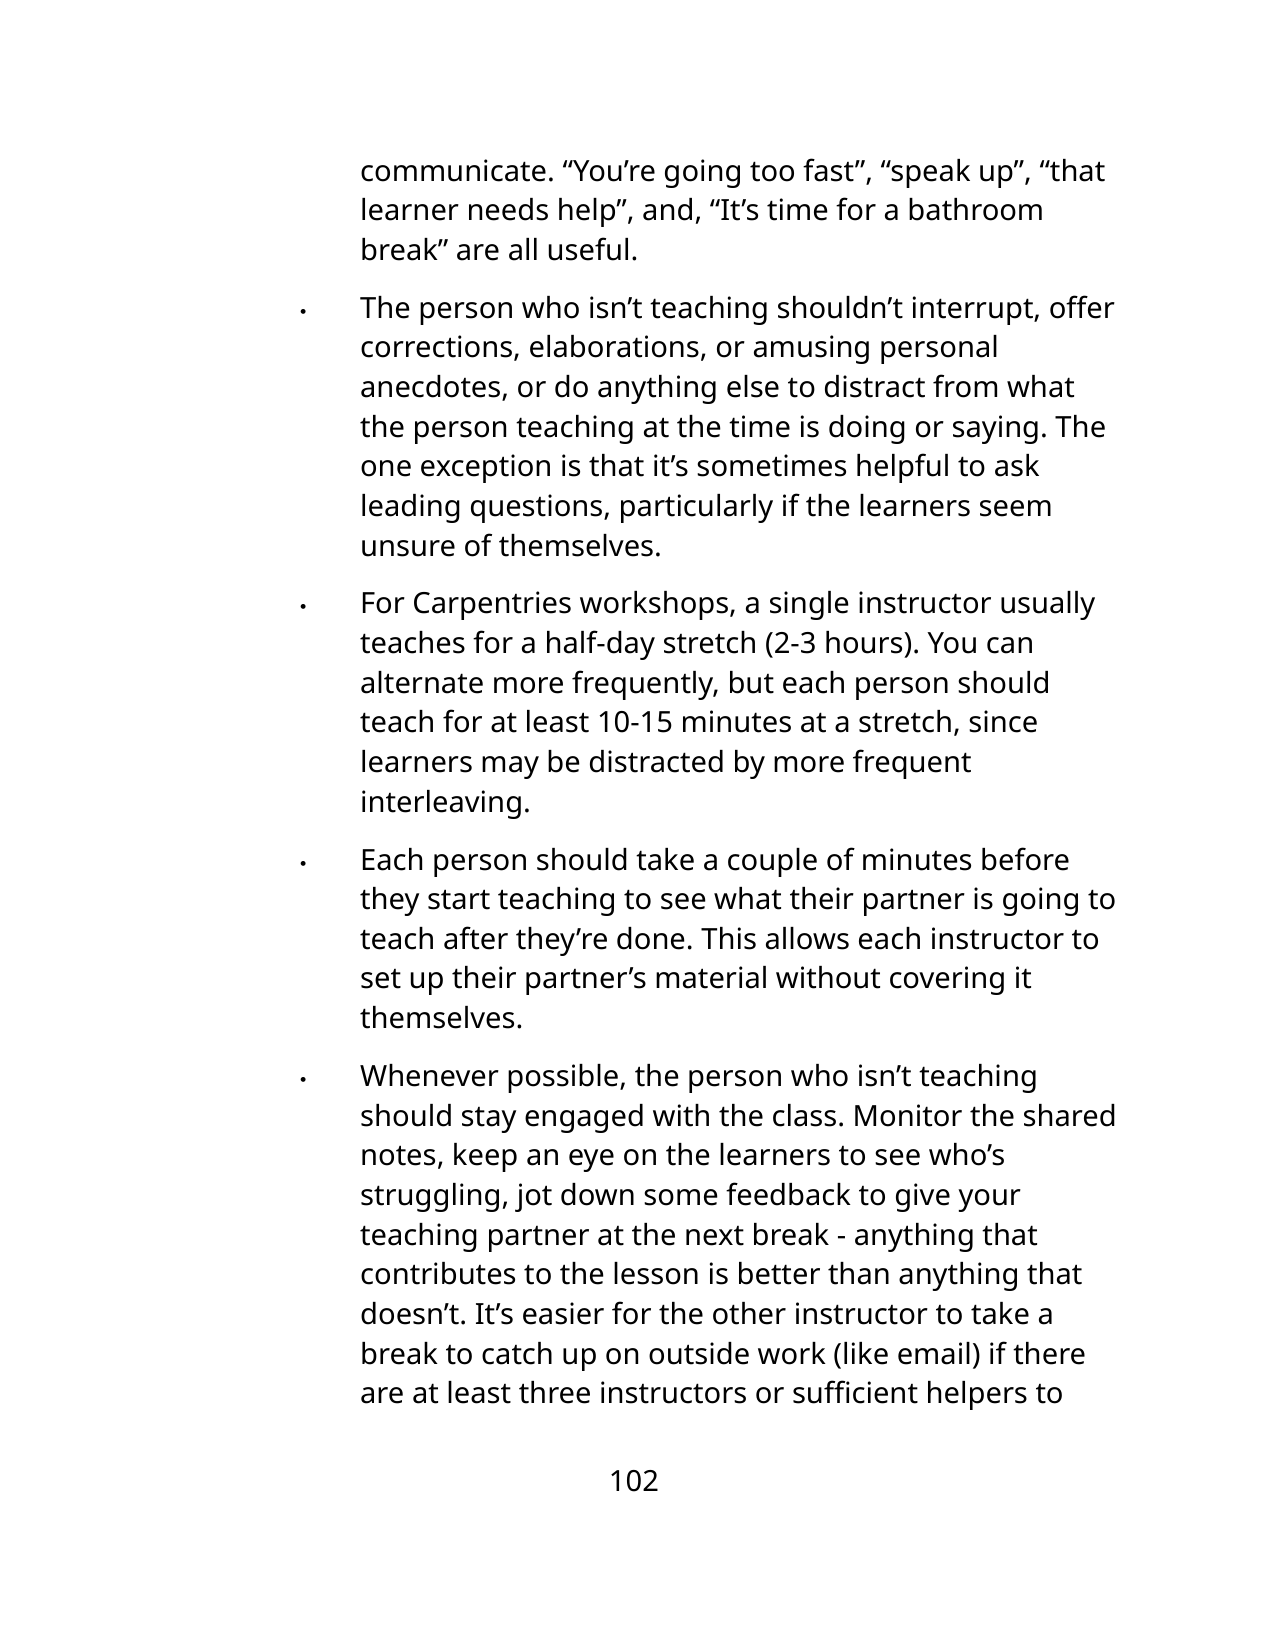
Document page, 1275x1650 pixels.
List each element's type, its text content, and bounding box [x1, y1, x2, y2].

list Whenever possible, the person who isn’t teaching should stay engaged with the class. Monitor the shared notes, keep an eye on the learners to see who’s struggling, jot down some feedback to give your teaching partner at the next break - anything that contributes to the lesson is better than anything that doesn’t. It’s easier for the other instructor to take a break to catch up on outside work (like email) if there are at least three instructors or sufficient helpers to [300, 1055, 1125, 1412]
list communicate. “You’re going too fast”, “speak up”, “that learner needs help”, and, “It’s time for a bathroom break” are all useful. [300, 150, 1125, 269]
list The person who isn’t teaching shouldn’t interrupt, offer corrections, elaborations, or amusing personal anecdotes, or do anything else to distract from what the person teaching at the time is doing or saying. The one exception is that it’s sometimes helpful to ask leading questions, particularly if the learners seem unsure of themselves. [300, 287, 1125, 565]
list Each person should take a couple of minutes before they start teaching to see what their partner is going to teach after they’re done. This allows each instructor to set up their partner’s material without covering it themselves. [300, 839, 1125, 1037]
list For Carpentries workshops, a single instructor usually teaches for a half-day stretch (2-3 hours). You can alternate more frequently, but each person should teach for at least 10-15 minutes at a stretch, since learners may be distracted by more frequent interleaving. [300, 583, 1125, 821]
